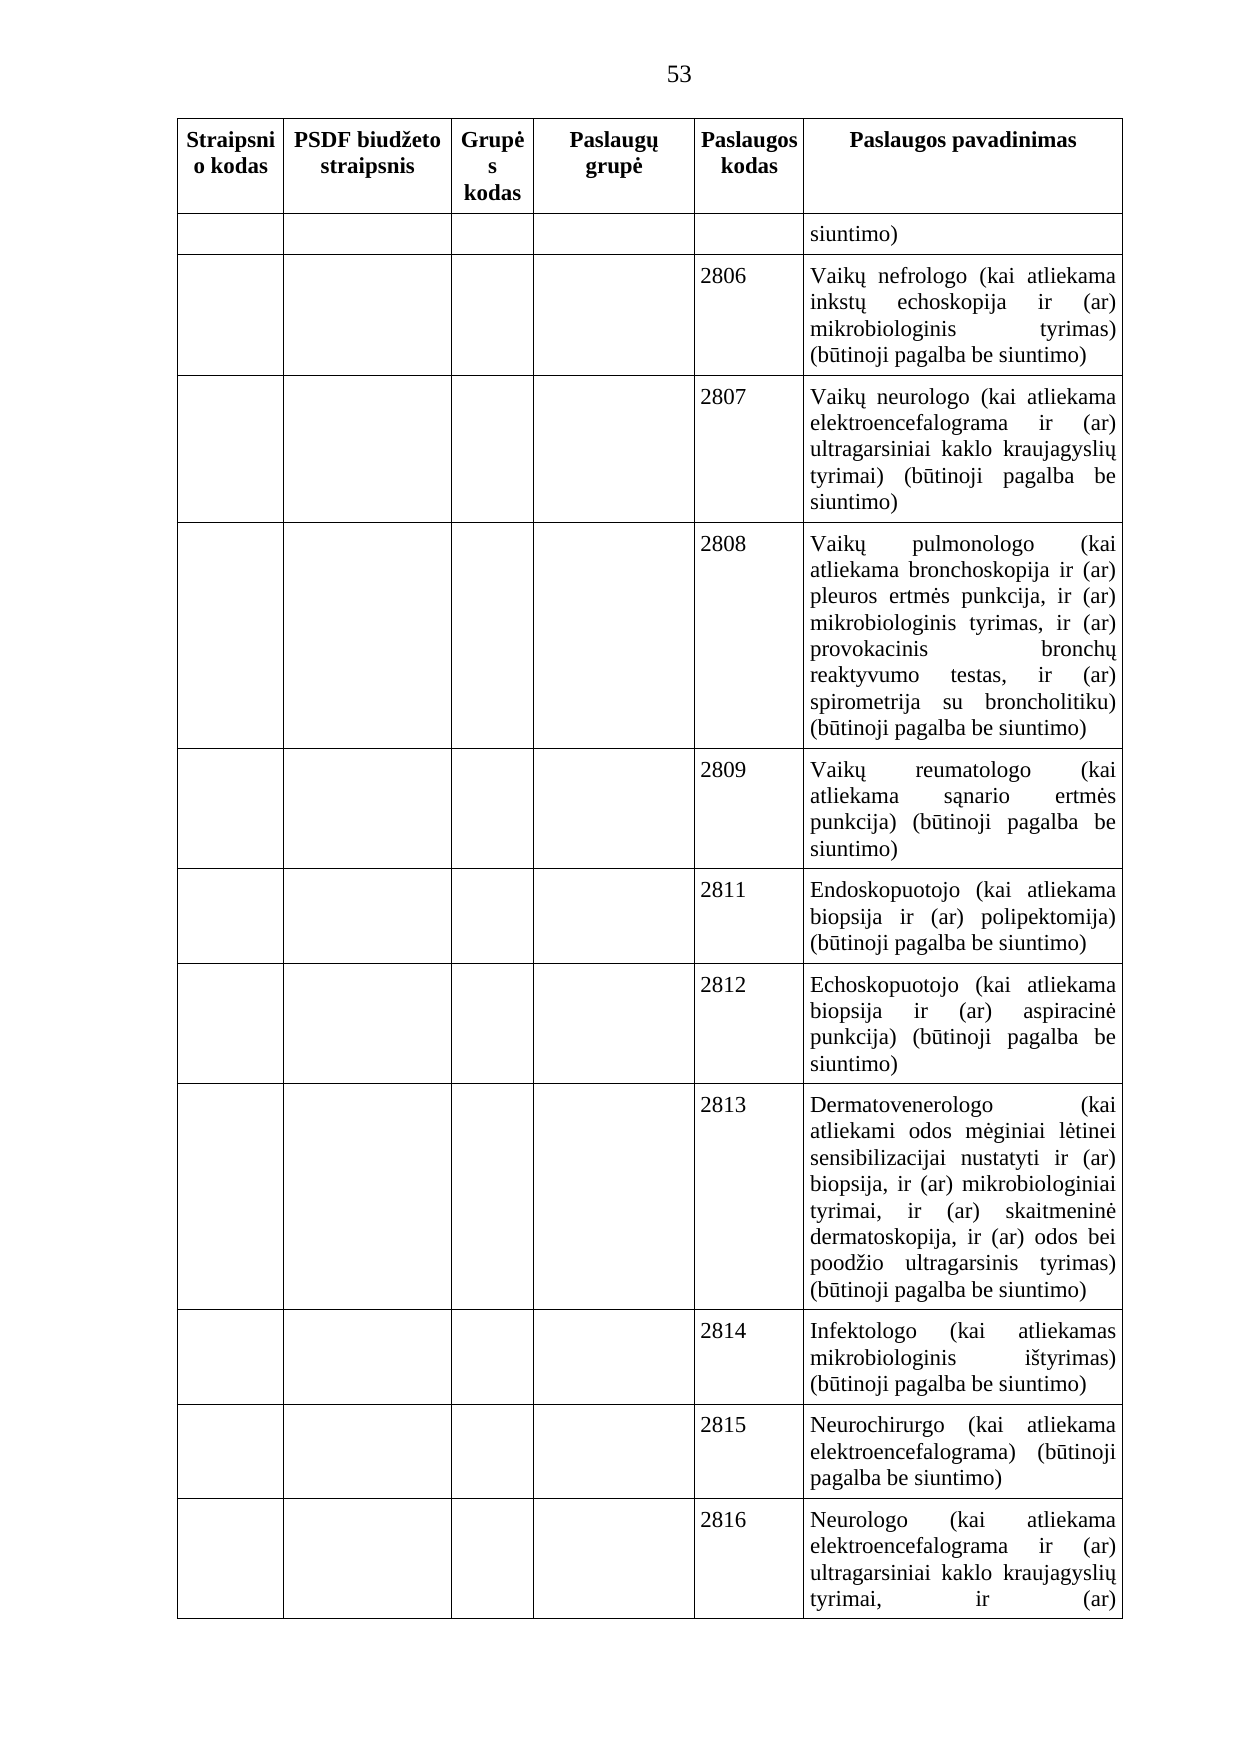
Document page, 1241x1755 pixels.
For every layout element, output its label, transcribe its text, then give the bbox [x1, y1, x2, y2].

table_cell [534, 376, 694, 522]
table_cell 2806 [695, 255, 803, 374]
table_cell [284, 376, 451, 522]
table_cell [284, 255, 451, 374]
table_cell [452, 214, 533, 254]
table_cell [284, 1405, 451, 1498]
table_cell [695, 214, 803, 254]
table_cell Vaikų nefrologo (kai atliekama inkstų echoskopija ir (ar) mikrobiologinis tyrimas) (būtinoji pagalba be siuntimo) [804, 255, 1122, 374]
table_cell [452, 523, 533, 748]
table_cell Dermatovenerologo (kai atliekami odos mėginiai lėtinei sensibilizacijai nustatyti ir (ar) biopsija, ir (ar) mikrobiologiniai tyrimai, ir (ar) skaitmeninė dermatoskopija, ir (ar) odos bei poodžio ultragarsinis tyrimas) (būtinoji pagalba be siuntimo) [804, 1084, 1122, 1309]
table_cell [452, 255, 533, 374]
table_cell [178, 376, 283, 522]
table_cell siuntimo) [804, 214, 1122, 254]
table_cell [178, 1084, 283, 1309]
table_cell [452, 1084, 533, 1309]
table_cell [534, 523, 694, 748]
table_cell [178, 255, 283, 374]
table_cell Vaikų neurologo (kai atliekama elektroencefalograma ir (ar) ultragarsiniai kaklo kraujagyslių tyrimai) (būtinoji pagalba be siuntimo) [804, 376, 1122, 522]
table_cell [178, 523, 283, 748]
table_cell [284, 1499, 451, 1618]
table_cell [452, 1405, 533, 1498]
table_cell [452, 376, 533, 522]
table_cell [534, 869, 694, 962]
table_cell [534, 749, 694, 868]
table_cell [284, 1310, 451, 1403]
table_cell [534, 1405, 694, 1498]
table_cell [284, 869, 451, 962]
table_header Paslaugų grupė [534, 119, 694, 212]
table_header Grupės kodas [452, 119, 533, 212]
table_cell Endoskopuotojo (kai atliekama biopsija ir (ar) polipektomija) (būtinoji pagalba be siuntimo) [804, 869, 1122, 962]
table_cell 2811 [695, 869, 803, 962]
table_cell [178, 1405, 283, 1498]
table_cell Neurologo (kai atliekama elektroencefalograma ir (ar) ultragarsiniai kaklo kraujagyslių tyrimai, ir (ar) [804, 1499, 1122, 1618]
table_cell Vaikų reumatologo (kai atliekama sąnario ertmės punkcija) (būtinoji pagalba be siuntimo) [804, 749, 1122, 868]
table_cell Vaikų pulmonologo (kai atliekama bronchoskopija ir (ar) pleuros ertmės punkcija, ir (ar) mikrobiologinis tyrimas, ir (ar) provokacinis bronchų reaktyvumo testas, ir (ar) spirometrija su broncholitiku) (būtinoji pagalba be siuntimo) [804, 523, 1122, 748]
table_cell [452, 869, 533, 962]
table_cell [284, 964, 451, 1083]
table_cell [534, 1310, 694, 1403]
table_cell 2809 [695, 749, 803, 868]
table_cell Neurochirurgo (kai atliekama elektroencefalograma) (būtinoji pagalba be siuntimo) [804, 1405, 1122, 1498]
table_cell [534, 1084, 694, 1309]
table_cell [452, 964, 533, 1083]
table_cell 2813 [695, 1084, 803, 1309]
table_header Straipsnio kodas [178, 119, 283, 212]
table_cell [178, 214, 283, 254]
table_header Paslaugos kodas [695, 119, 803, 212]
table_cell [452, 1499, 533, 1618]
table_cell [178, 749, 283, 868]
table_cell [178, 1499, 283, 1618]
table_cell [534, 255, 694, 374]
table_cell 2807 [695, 376, 803, 522]
table_cell [178, 964, 283, 1083]
table_cell [284, 749, 451, 868]
table_cell [284, 214, 451, 254]
table_cell 2814 [695, 1310, 803, 1403]
table_cell [284, 523, 451, 748]
table_cell 2815 [695, 1405, 803, 1498]
table_cell Echoskopuotojo (kai atliekama biopsija ir (ar) aspiracinė punkcija) (būtinoji pagalba be siuntimo) [804, 964, 1122, 1083]
table_cell [452, 749, 533, 868]
table_cell [534, 1499, 694, 1618]
table_cell 2808 [695, 523, 803, 748]
table_header Paslaugos pavadinimas [804, 119, 1122, 212]
table_cell 2816 [695, 1499, 803, 1618]
table_cell [534, 964, 694, 1083]
table_cell [534, 214, 694, 254]
table_header PSDF biudžeto straipsnis [284, 119, 451, 212]
table_cell [178, 869, 283, 962]
table_cell [178, 1310, 283, 1403]
table_cell [284, 1084, 451, 1309]
table_cell [452, 1310, 533, 1403]
table_cell Infektologo (kai atliekamas mikrobiologinis ištyrimas) (būtinoji pagalba be siuntimo) [804, 1310, 1122, 1403]
table_cell 2812 [695, 964, 803, 1083]
